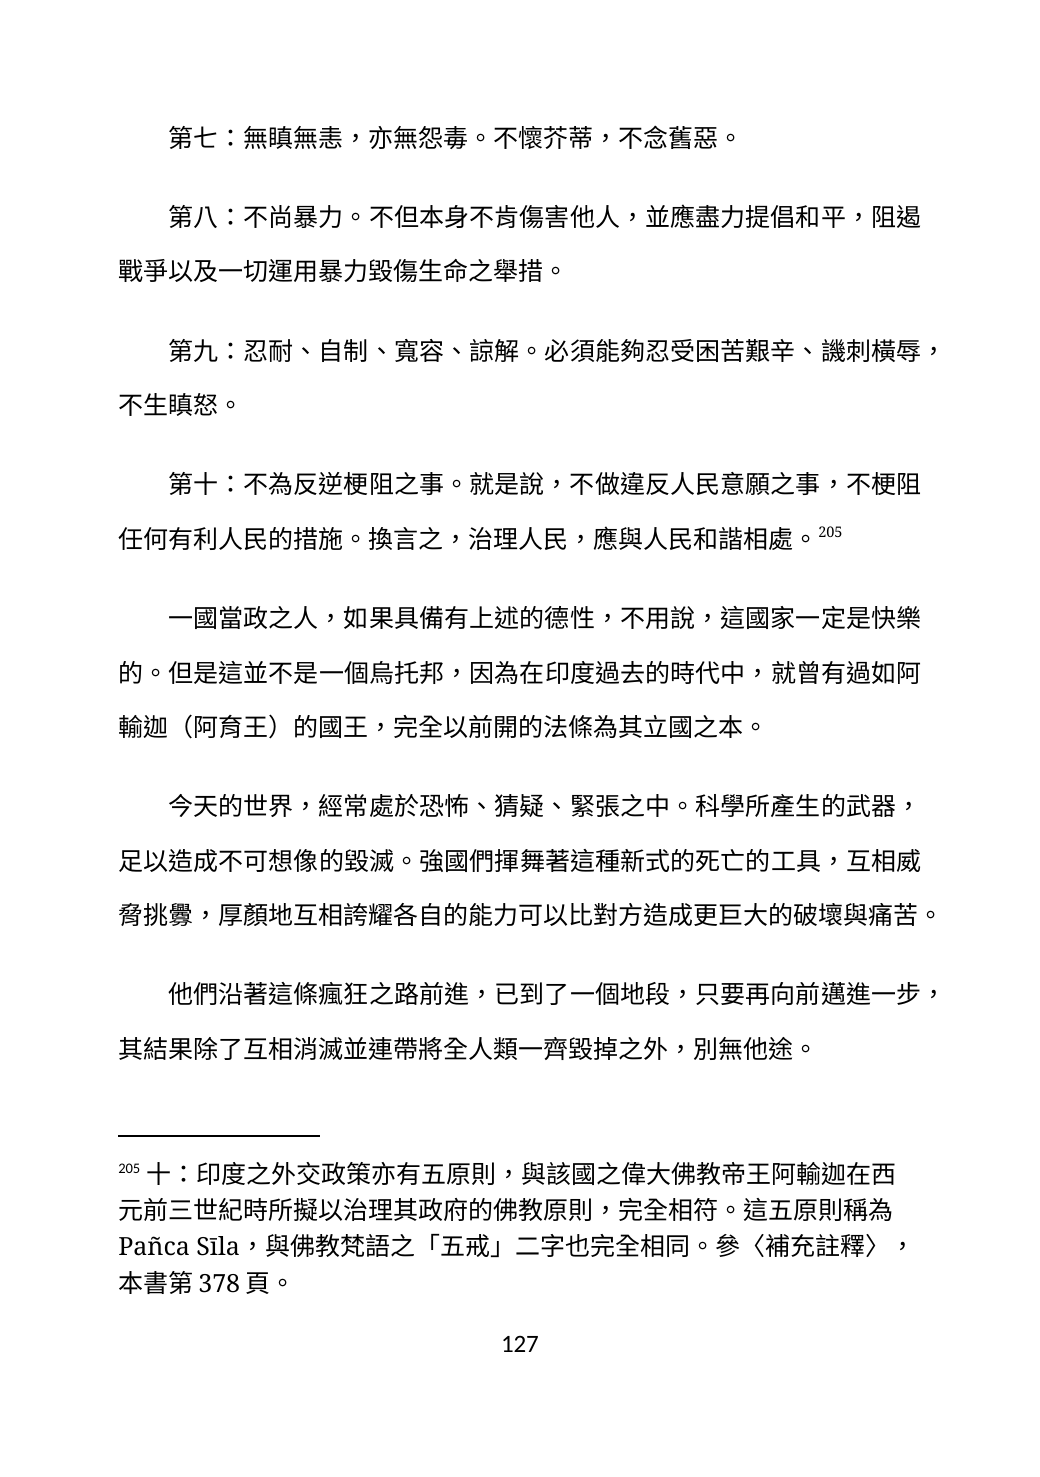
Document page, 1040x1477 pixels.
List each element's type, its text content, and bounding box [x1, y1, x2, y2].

text 第九：忍耐、自制、寬容、諒解。必須能夠忍受困苦艱辛、譏刺橫辱，不生瞋怒。 [118, 331, 921, 422]
text 第八：不尚暴力。不但本身不肯傷害他人，並應盡力提倡和平，阻遏戰爭以及一切運用暴力毀傷生命之舉措。 [118, 197, 921, 288]
text 十：印度之外交政策亦有五原則，與該國之偉大佛教帝王阿輸迦在西元前三世紀時所擬以治理其政府的佛教原則，完全相符。這五原則稱為 Pañca Sīla，與佛教梵語之「五戒」二字也完全相同。參〈補充註釋〉，本書第378頁。 [118, 1154, 921, 1299]
text 第七：無瞋無恚，亦無怨毒。不懷芥蒂，不念舊惡。 [118, 118, 921, 154]
text 一國當政之人，如果具備有上述的德性，不用說，這國家一定是快樂的。但是這並不是一個烏托邦，因為在印度過去的時代中，就曾有過如阿輸迦（阿育王）的國王，完全以前開的法條為其立國之本。 [118, 599, 921, 744]
text 今天的世界，經常處於恐怖、猜疑、緊張之中。科學所產生的武器，足以造成不可想像的毀滅。強國們揮舞著這種新式的死亡的工具，互相威脅挑釁，厚顏地互相誇耀各自的能力可以比對方造成更巨大的破壞與痛苦。 [118, 787, 921, 932]
text 第十：不為反逆梗阻之事。就是說，不做違反人民意願之事，不梗阻任何有利人民的措施。換言之，治理人民，應與人民和諧相處。 [118, 465, 921, 556]
text 他們沿著這條瘋狂之路前進，已到了一個地段，只要再向前邁進一步，其結果除了互相消滅並連帶將全人類一齊毀掉之外，別無他途。 [118, 975, 921, 1066]
